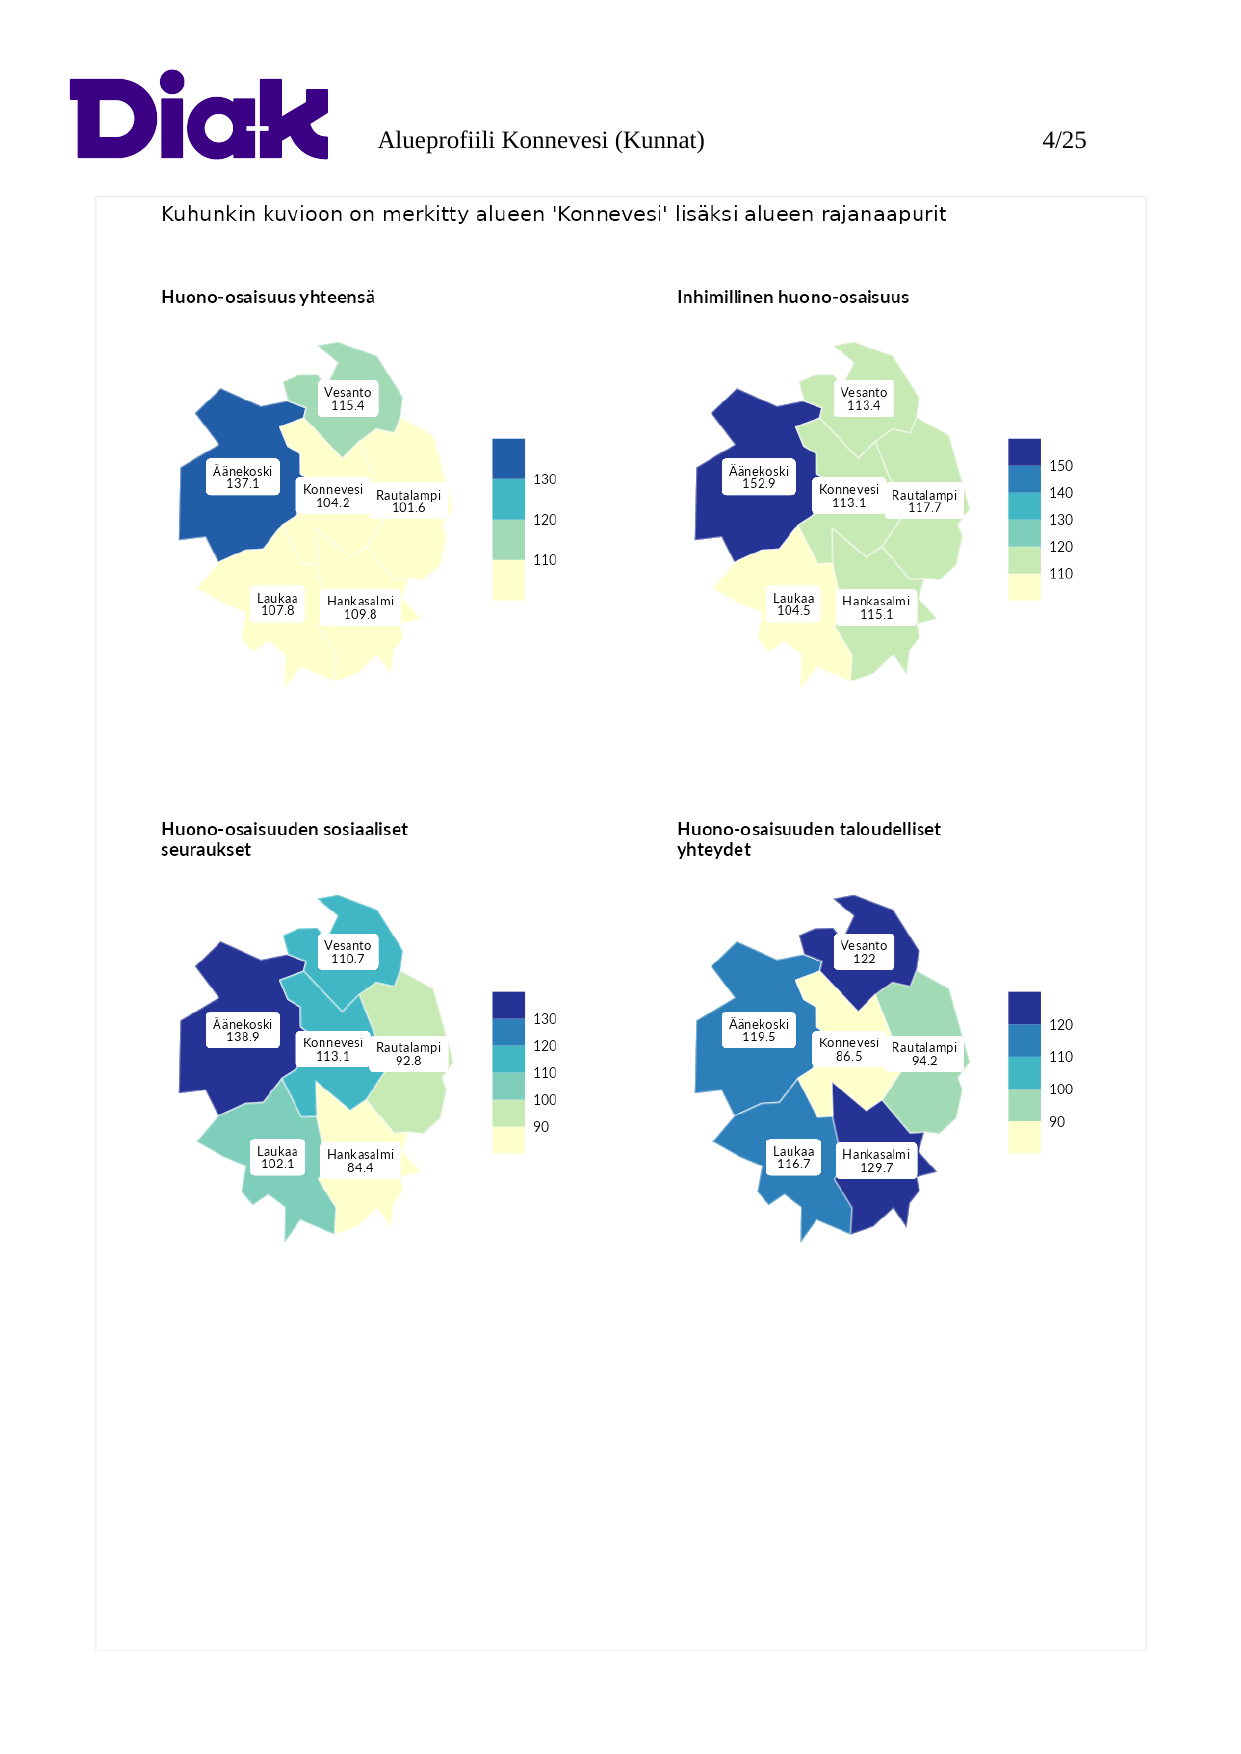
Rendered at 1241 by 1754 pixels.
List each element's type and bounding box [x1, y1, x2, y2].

picture [61, 196, 1179, 1651]
